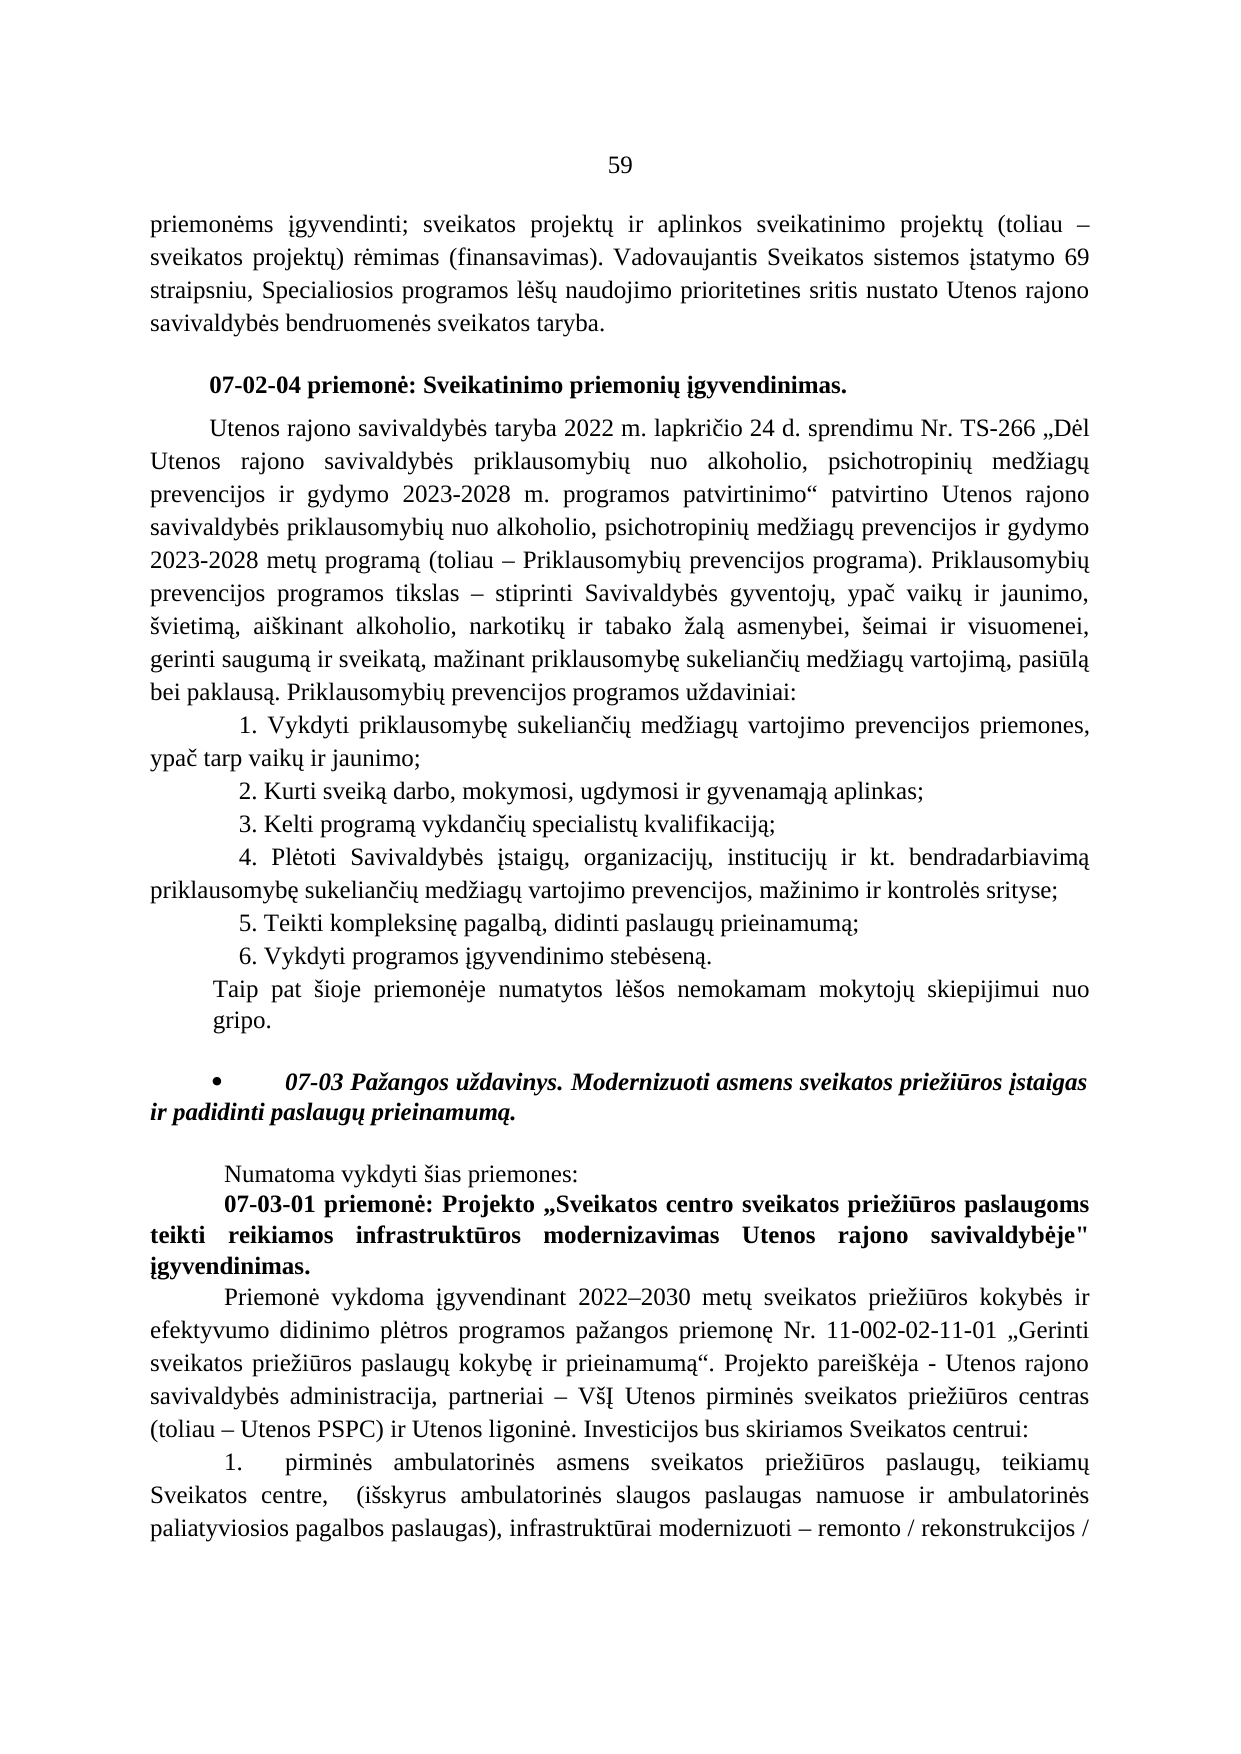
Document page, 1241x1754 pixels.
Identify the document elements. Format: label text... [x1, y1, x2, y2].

text 2. Kurti sveiką darbo, mokymosi, ugdymosi ir gyvenamąją aplinkas; [150, 776, 1090, 805]
text priemonėms įgyvendinti; sveikatos projektų ir aplinkos sveikatinimo projektų (toliau – sveikatos projektų) rėmimas (finansavimas). Vadovaujantis Sveikatos sistemos įstatymo 69 straipsniu, Specialiosios programos lėšų naudojimo prioritetines sritis nustato Utenos rajono savivaldybės bendruomenės sveikatos taryba. [150, 209, 1090, 337]
text Taip pat šioje priemonėje numatytos lėšos nemokamam mokytojų skiepijimui nuo gripo. [213, 974, 1090, 1034]
text Utenos rajono savivaldybės taryba 2022 m. lapkričio 24 d. sprendimu Nr. TS-266 „Dėl Utenos rajono savivaldybės priklausomybių nuo alkoholio, psichotropinių medžiagų prevencijos ir gydymo 2023-2028 m. programos patvirtinimo“ patvirtino Utenos rajono savivaldybės priklausomybių nuo alkoholio, psichotropinių medžiagų prevencijos ir gydymo 2023-2028 metų programą (toliau – Priklausomybių prevencijos programa). Priklausomybių prevencijos programos tikslas – stiprinti Savivaldybės gyventojų, ypač vaikų ir jaunimo, švietimą, aiškinant alkoholio, narkotikų ir tabako žalą asmenybei, šeimai ir visuomenei, gerinti saugumą ir sveikatą, mažinant priklausomybę sukeliančių medžiagų vartojimą, pasiūlą bei paklausą. Priklausomybių prevencijos programos uždaviniai: [150, 413, 1090, 706]
text  07-03 Pažangos uždavinys. Modernizuoti asmens sveikatos priežiūros įstaigas ir padidinti paslaugų prieinamumą. [150, 1067, 1090, 1126]
text 07-02-04 priemonė: Sveikatinimo priemonių įgyvendinimas. [150, 370, 1090, 399]
text 3. Kelti programą vykdančių specialistų kvalifikaciją; [150, 809, 1090, 838]
text 1. Vykdyti priklausomybę sukeliančių medžiagų vartojimo prevencijos priemones, ypač tarp vaikų ir jaunimo; [150, 710, 1090, 772]
text 07-03-01 priemonė: Projekto „Sveikatos centro sveikatos priežiūros paslaugoms teikti reikiamos infrastruktūros modernizavimas Utenos rajono savivaldybėje" įgyvendinimas. [150, 1189, 1090, 1280]
text 1. pirminės ambulatorinės asmens sveikatos priežiūros paslaugų, teikiamų Sveikatos centre, (išskyrus ambulatorinės slaugos paslaugas namuose ir ambulatorinės paliatyviosios pagalbos paslaugas), infrastruktūrai modernizuoti – remonto / rekonstrukcijos / [150, 1447, 1090, 1542]
text 6. Vykdyti programos įgyvendinimo stebėseną. [150, 941, 1090, 970]
text 4. Plėtoti Savivaldybės įstaigų, organizacijų, institucijų ir kt. bendradarbiavimą priklausomybę sukeliančių medžiagų vartojimo prevencijos, mažinimo ir kontrolės srityse; [150, 842, 1090, 904]
text Priemonė vykdoma įgyvendinant 2022–2030 metų sveikatos priežiūros kokybės ir efektyvumo didinimo plėtros programos pažangos priemonę Nr. 11-002-02-11-01 „Gerinti sveikatos priežiūros paslaugų kokybę ir prieinamumą“. Projekto pareiškėja - Utenos rajono savivaldybės administracija, partneriai – VšĮ Utenos pirminės sveikatos priežiūros centras (toliau – Utenos PSPC) ir Utenos ligoninė. Investicijos bus skiriamos Sveikatos centrui: [150, 1282, 1090, 1442]
text Numatoma vykdyti šias priemones: [150, 1159, 1090, 1187]
text 5. Teikti kompleksinę pagalbą, didinti paslaugų prieinamumą; [150, 908, 1090, 937]
